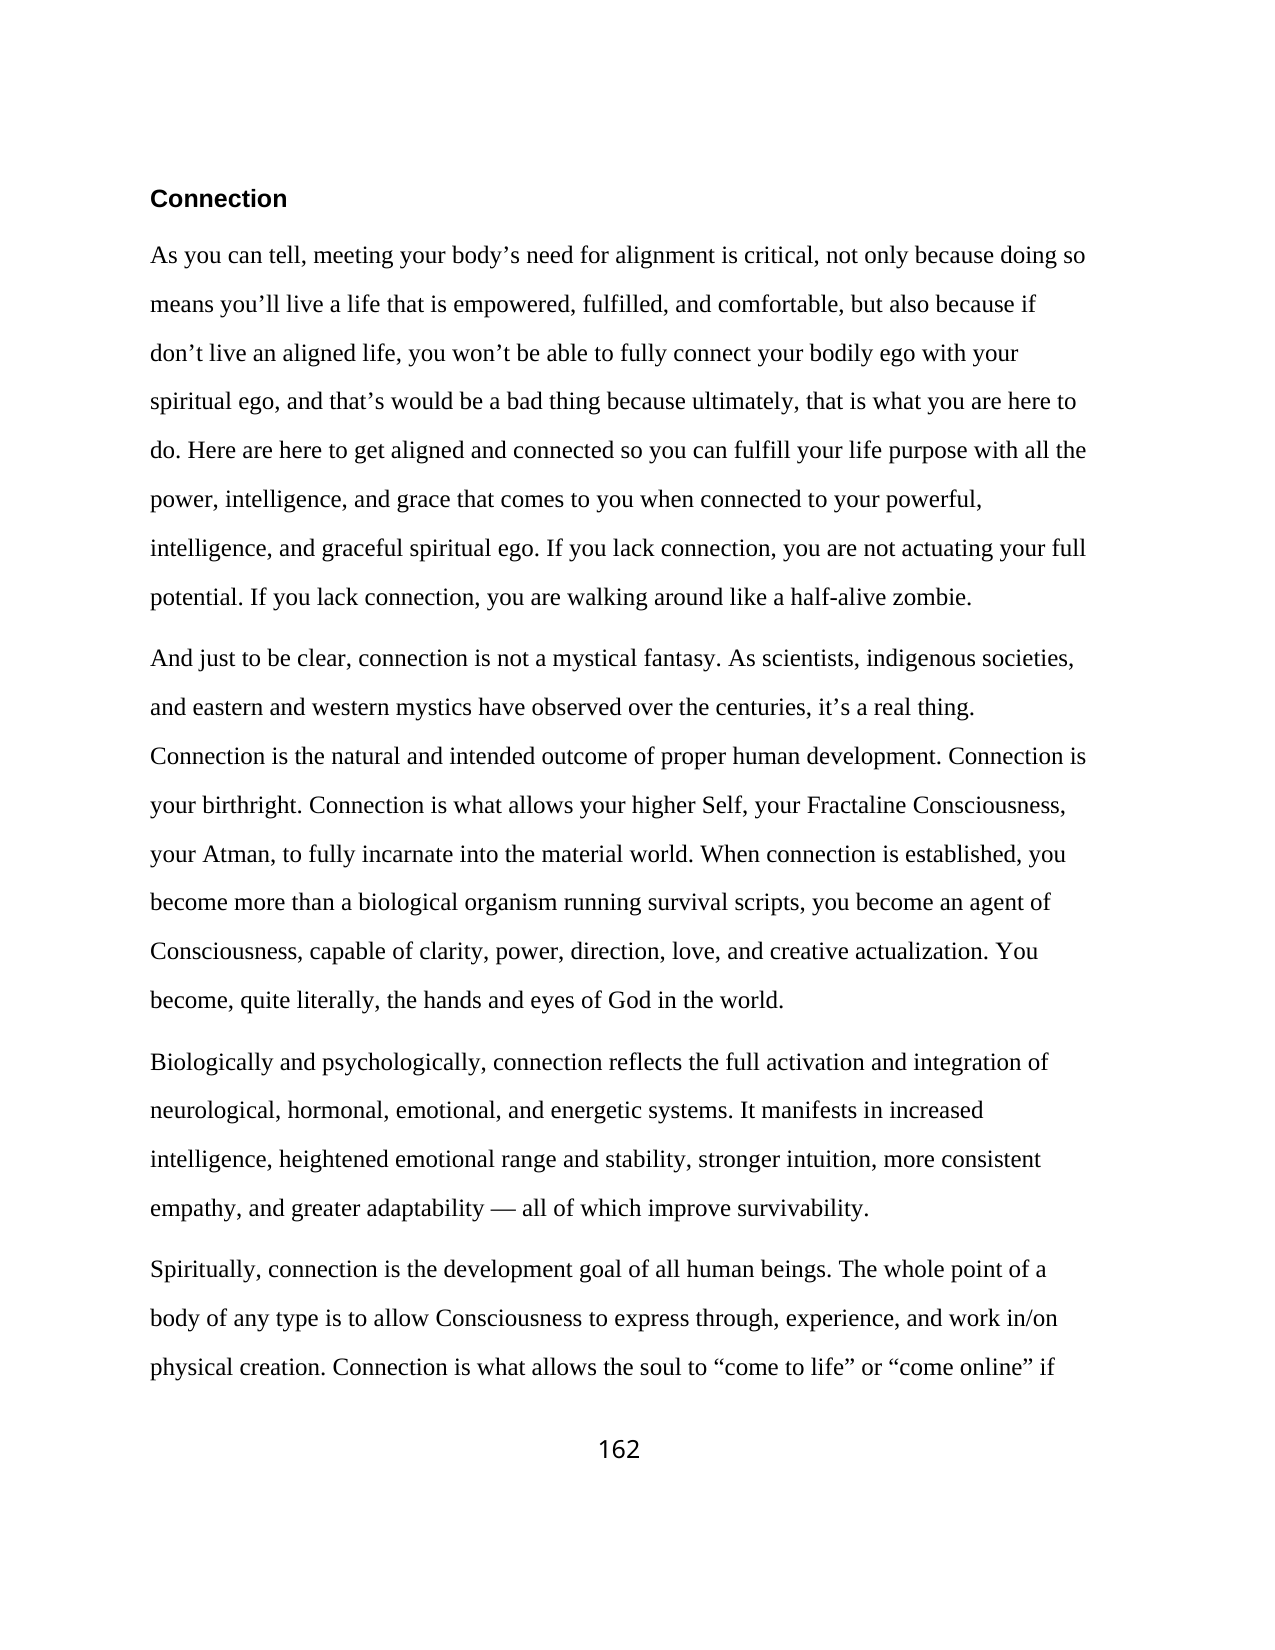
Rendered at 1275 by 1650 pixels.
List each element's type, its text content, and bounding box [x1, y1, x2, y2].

text Spiritually, connection is the development goal of all human beings. The whole point of a body of any type is to allow Consciousness to express through, experience, and work in/on physical creation. Connection is what allows the soul to “come to life” or “come online” if [150, 1254, 1087, 1381]
text And just to be clear, connection is not a mystical fantasy. As scientists, indigenous societies, and eastern and western mystics have observed over the centuries, it’s a real thing. Connection is the natural and intended outcome of proper human development. Connection is your birthright. Connection is what allows your higher Self, your Fractaline Consciousness, your Atman, to fully incarnate into the material world. When connection is established, you become more than a biological organism running survival scripts, you become an agent of Consciousness, capable of clarity, power, direction, love, and creative actualization. You become, quite literally, the hands and eyes of God in the world. [150, 643, 1087, 1014]
text As you can tell, meeting your body’s need for alignment is critical, not only because doing so means you’ll live a life that is empowered, fulfilled, and comfortable, but also because if don’t live an aligned life, you won’t be able to fully connect your bodily ego with your spiritual ego, and that’s would be a bad thing because ultimately, that is what you are here to do. Here are here to get aligned and connected so you can fulfill your life purpose with all the power, intelligence, and grace that comes to you when connected to your powerful, intelligence, and graceful spiritual ego. If you lack connection, you are not actuating your full potential. If you lack connection, you are walking around like a half-alive zombie. [150, 240, 1087, 611]
text Biologically and psychologically, connection reflects the full activation and integration of neurological, hormonal, emotional, and energetic systems. It manifests in increased intelligence, heightened emotional range and stability, stronger intuition, more consistent empathy, and greater adaptability — all of which improve survivability. [150, 1047, 1087, 1222]
subtitle Connection [150, 184, 1087, 213]
